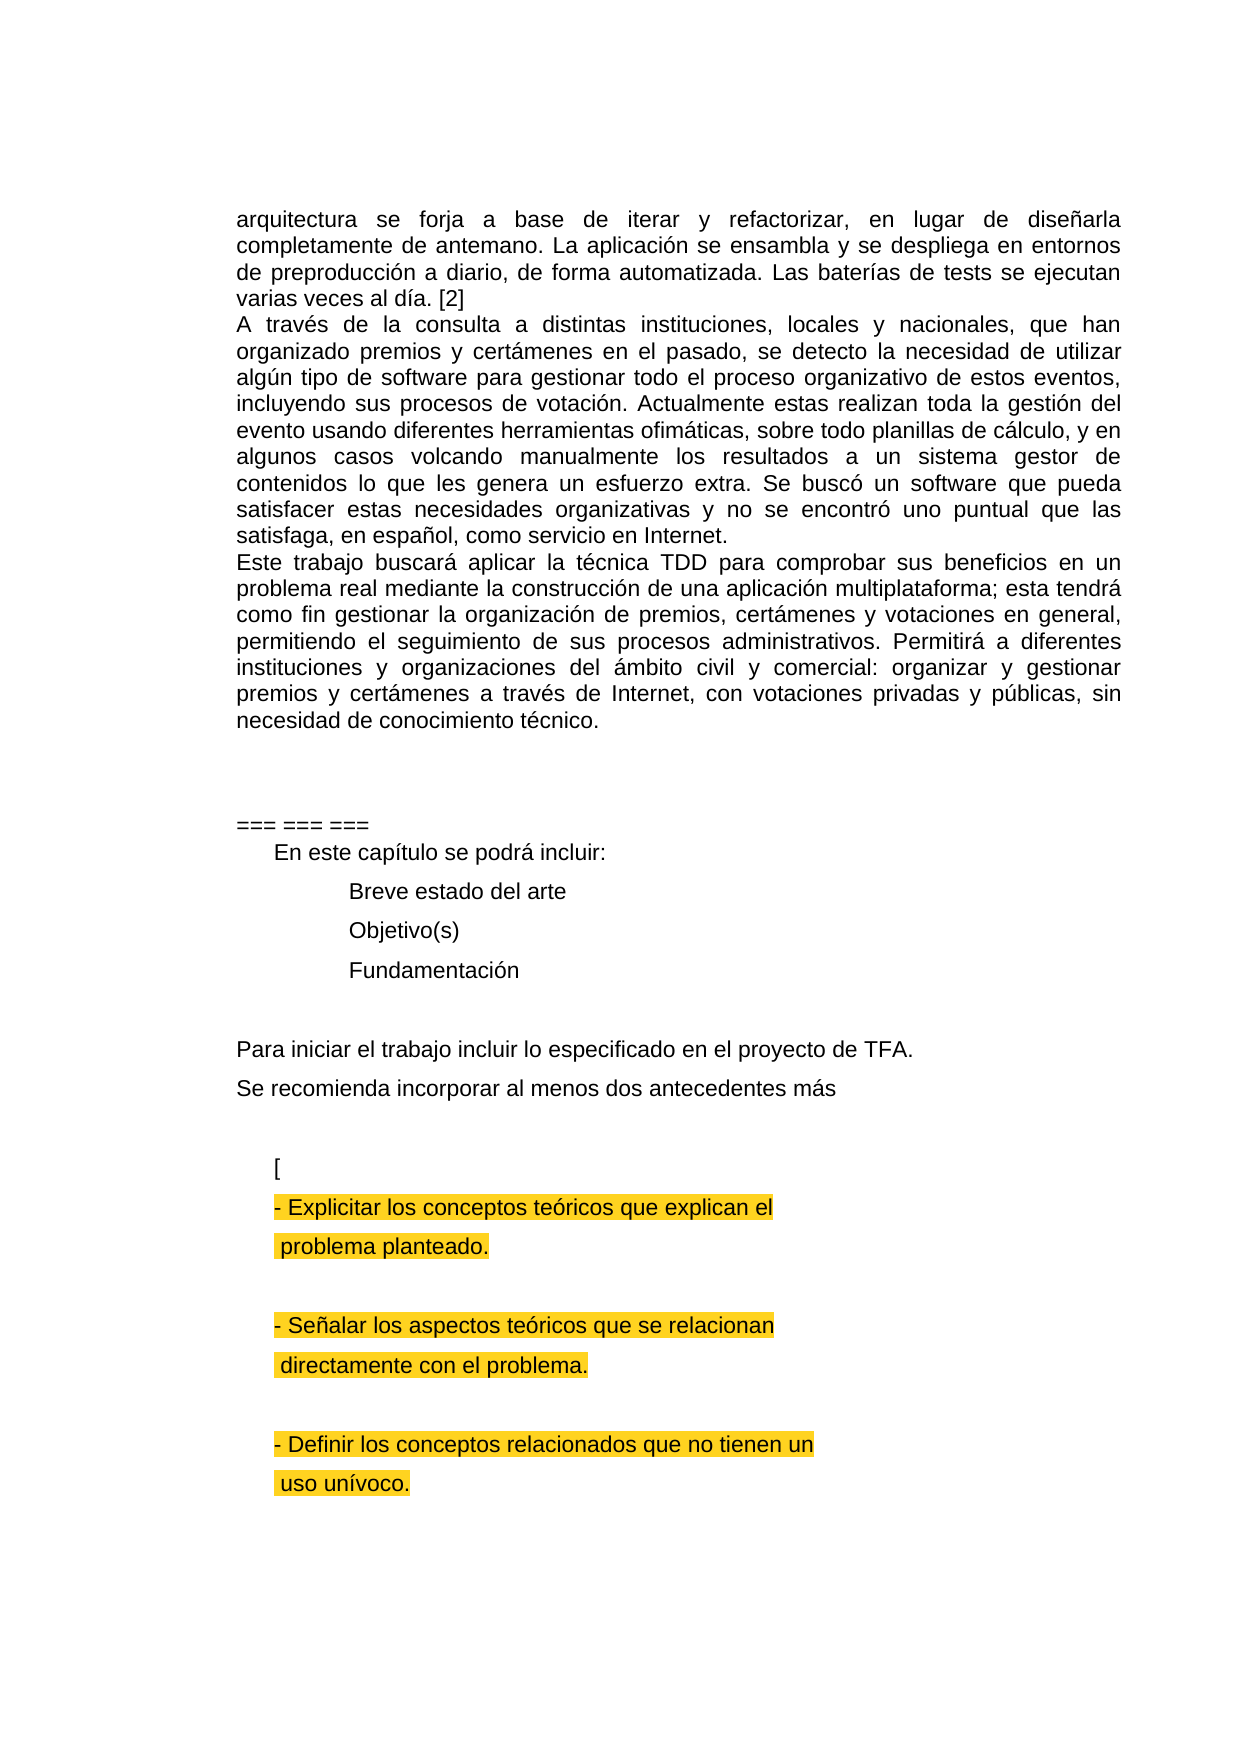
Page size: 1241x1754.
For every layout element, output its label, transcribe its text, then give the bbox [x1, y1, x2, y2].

text - Explicitar los conceptos teóricos que explican el [274, 1194, 1122, 1220]
text uso unívoco. [274, 1470, 1122, 1496]
text - Señalar los aspectos teóricos que se relacionan [274, 1312, 1122, 1338]
text Este trabajo buscará aplicar la técnica TDD para comprobar sus beneficios en un problema real mediante la construcción de una aplicación multiplataforma; esta tendrá como fin gestionar la organización de premios, certámenes y votaciones en general, permitiendo el seguimiento de sus procesos administrativos. Permitirá a diferentes instituciones y organizaciones del ámbito civil y comercial: organizar y gestionar premios y certámenes a través de Internet, con votaciones privadas y públicas, sin necesidad de conocimiento técnico. [236, 548, 1122, 733]
text === === === [236, 812, 1122, 838]
text Objetivo(s) [349, 917, 1122, 944]
text En este capítulo se podrá incluir: [274, 838, 1122, 865]
text A través de la consulta a distintas instituciones, locales y nacionales, que han organizado premios y certámenes en el pasado, se detecto la necesidad de utilizar algún tipo de software para gestionar todo el proceso organizativo de estos eventos, incluyendo sus procesos de votación. Actualmente estas realizan toda la gestión del evento usando diferentes herramientas ofimáticas, sobre todo planillas de cálculo, y en algunos casos volcando manualmente los resultados a un sistema gestor de contenidos lo que les genera un esfuerzo extra. Se buscó un software que pueda satisfacer estas necesidades organizativas y no se encontró uno puntual que las satisfaga, en español, como servicio en Internet. [236, 311, 1122, 548]
text [ [274, 1154, 1122, 1181]
text - Definir los conceptos relacionados que no tienen un [274, 1431, 1122, 1457]
text problema planteado. [274, 1233, 1122, 1259]
text Para iniciar el trabajo incluir lo especificado en el proyecto de TFA. [236, 1036, 1122, 1062]
text Fundamentación [349, 957, 1122, 983]
text Breve estado del arte [349, 878, 1122, 904]
text directamente con el problema. [274, 1352, 1122, 1378]
text Se recomienda incorporar al menos dos antecedentes más [236, 1075, 1122, 1102]
text arquitectura se forja a base de iterar y refactorizar, en lugar de diseñarla completamente de antemano. La aplicación se ensambla y se despliega en entornos de preproducción a diario, de forma automatizada. Las baterías de tests se ejecutan varias veces al día. [2] [236, 206, 1122, 311]
